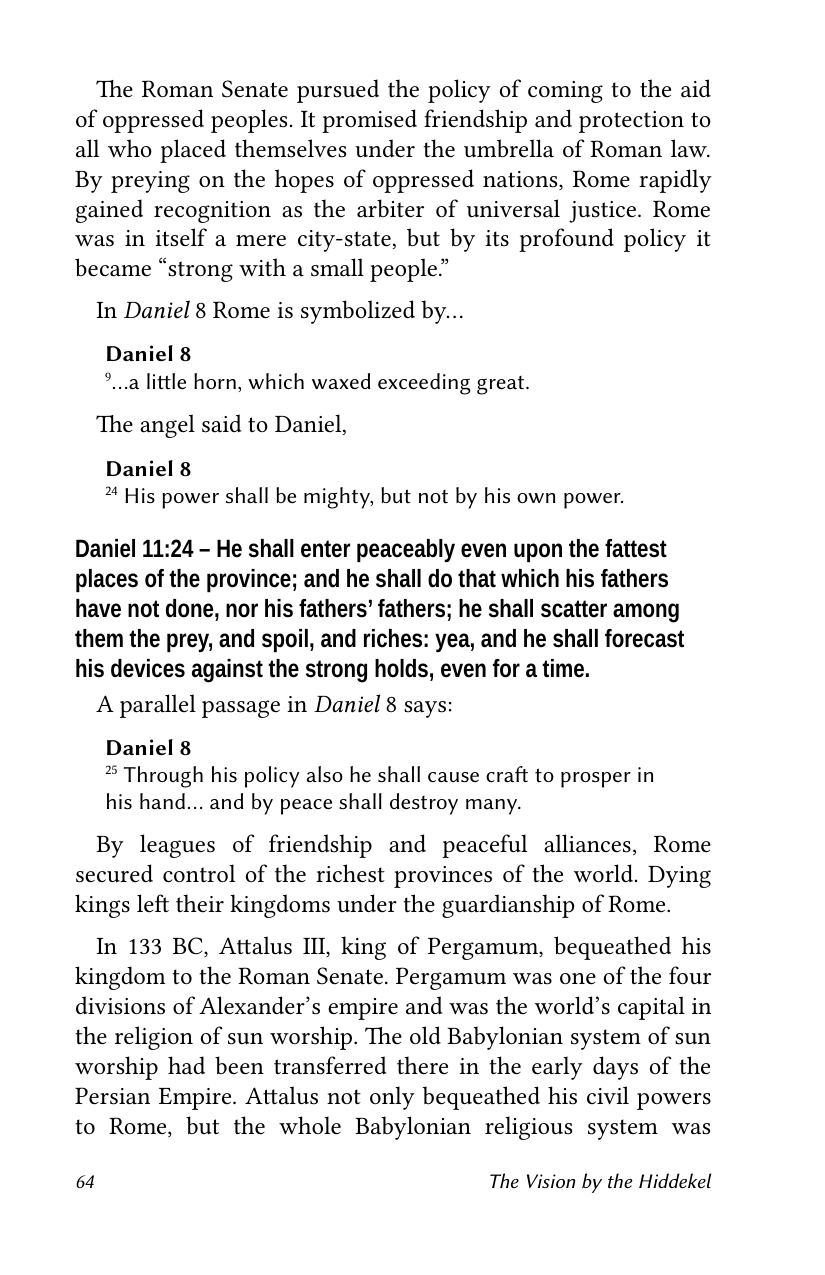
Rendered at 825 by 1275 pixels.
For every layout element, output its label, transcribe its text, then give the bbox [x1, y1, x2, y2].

text A parallel passage in Daniel 8 says: [75, 690, 712, 718]
text In 133 BC, Attalus III, king of Pergamum, bequeathed his kingdom to the Roman Senate. Pergamum was one of the four divisions of Alexander’s empire and was the world’s capital in the religion of sun worship. The old Babylonian system of sun worship had been transferred there in the early days of the Persian Empire. Attalus not only bequeathed his civil powers to Rome, but the whole Babylonian religious system was [75, 932, 712, 1140]
text Daniel 8 [105, 341, 712, 367]
text 9...a little horn, which waxed exceeding great. [105, 369, 682, 395]
text 24 His power shall be mighty, but not by his own power. [105, 483, 682, 509]
text Daniel 8 [105, 455, 712, 482]
text The angel said to Daniel, [75, 411, 712, 439]
text 25 Through his policy also he shall cause craft to prosper in his hand... and by peace shall destroy many. [105, 762, 682, 815]
text In Daniel 8 Rome is symbolized by... [75, 296, 712, 325]
text Daniel 11:24 – He shall enter peaceably even upon the fattest places of the province; and he shall do that which his fathers have not done, nor his fathers’ fathers; he shall scatter among them the prey, and spoil, and riches: yea, and he shall forecast his devices against the strong holds, even for a time. [75, 534, 712, 682]
text By leagues of friendship and peaceful alliances, Rome secured control of the richest provinces of the world. Dying kings left their kingdoms under the guardianship of Rome. [75, 831, 712, 919]
text The Roman Senate pursued the policy of coming to the aid of oppressed peoples. It promised friendship and protection to all who placed themselves under the umbrella of Roman law. By preying on the hopes of oppressed nations, Rome rapidly gained recognition as the arbiter of universal justice. Rome was in itself a mere city-state, but by its profound policy it became “strong with a small people.” [75, 75, 712, 283]
text Daniel 8 [105, 734, 712, 761]
